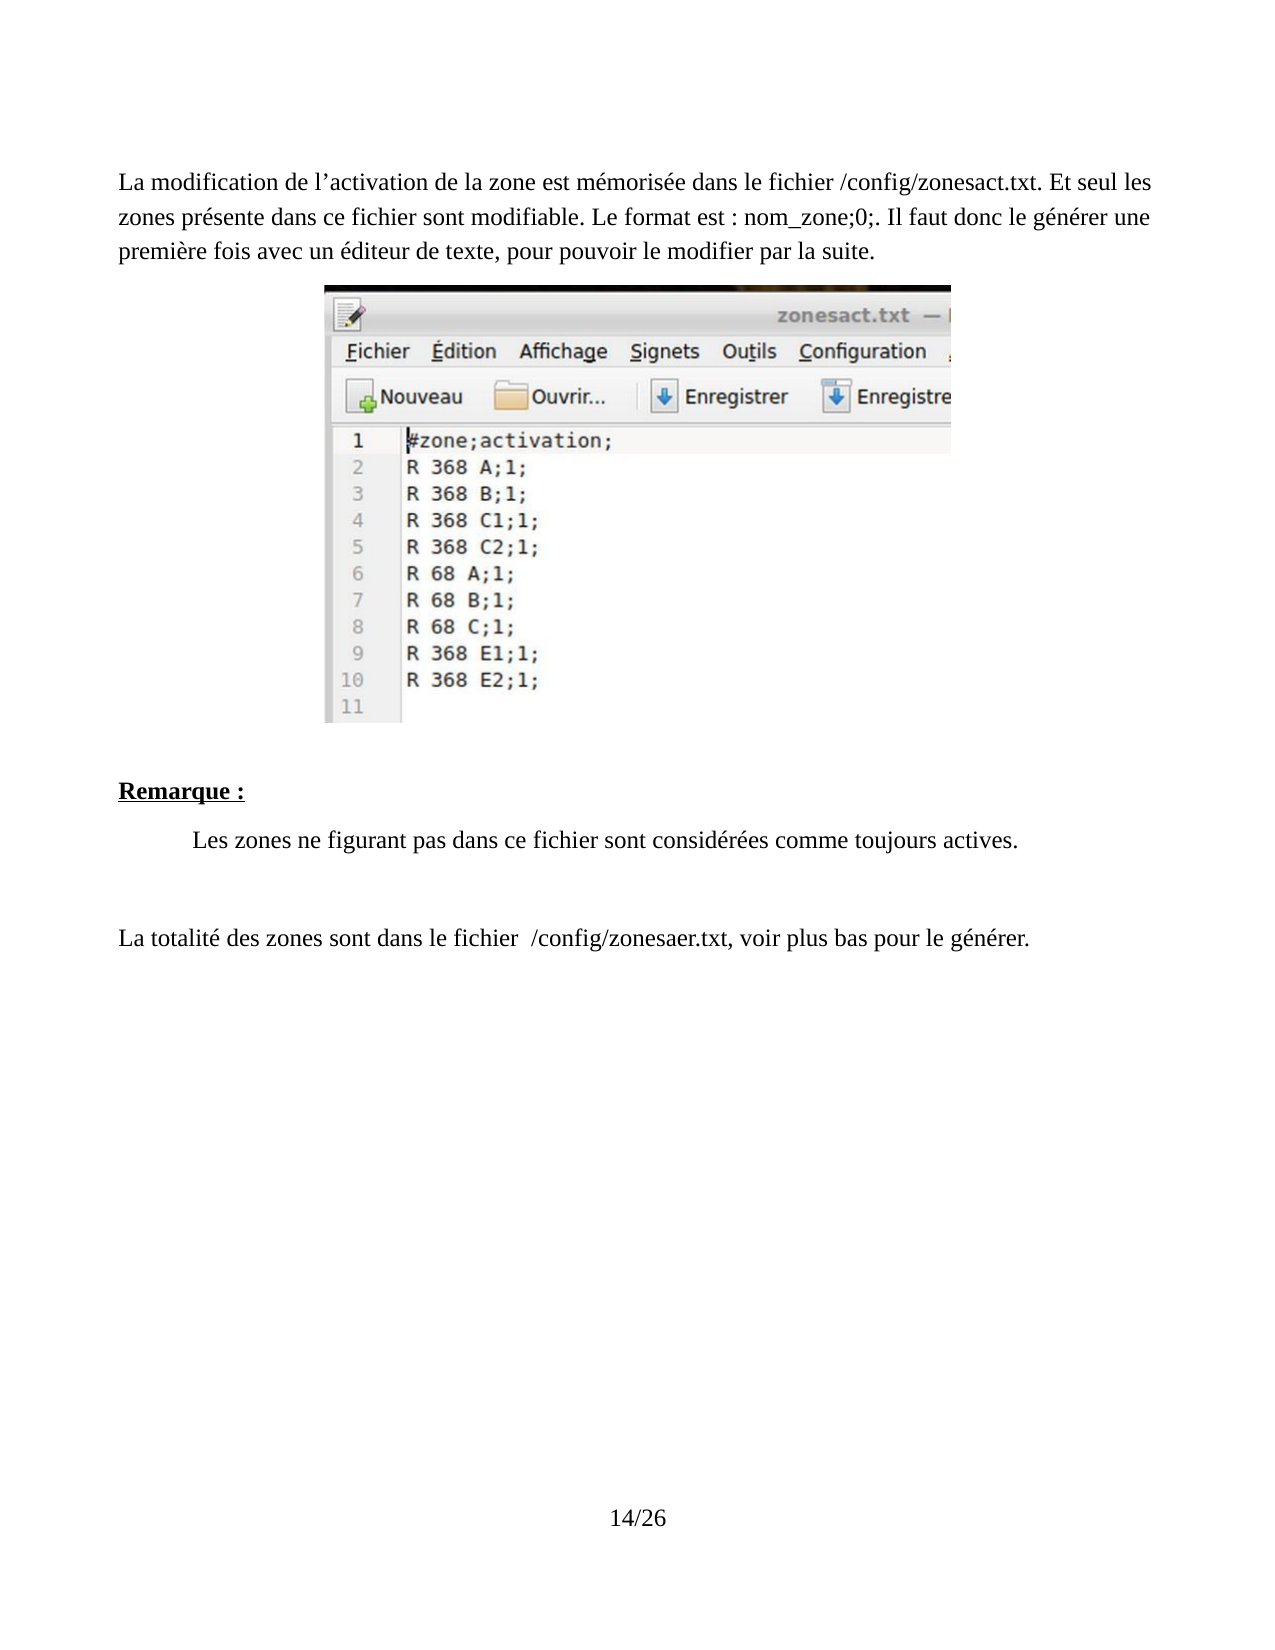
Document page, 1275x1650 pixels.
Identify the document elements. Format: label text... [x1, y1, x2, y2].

text Les zones ne figurant pas dans ce fichier sont considérées comme toujours actives. [118, 825, 1157, 854]
text Remarque : [118, 776, 1157, 804]
text La totalité des zones sont dans le fichier /config/zonesaer.txt, voir plus bas pour le générer. [118, 923, 1157, 952]
picture [324, 285, 951, 723]
text La modification de l’activation de la zone est mémorisée dans le fichier /config/zonesact.txt. Et seul les zones présente dans ce fichier sont modifiable. Le format est : nom_zone;0;. Il faut donc le générer une première fois avec un éditeur de texte, pour pouvoir le modifier par la suite. [118, 167, 1157, 265]
